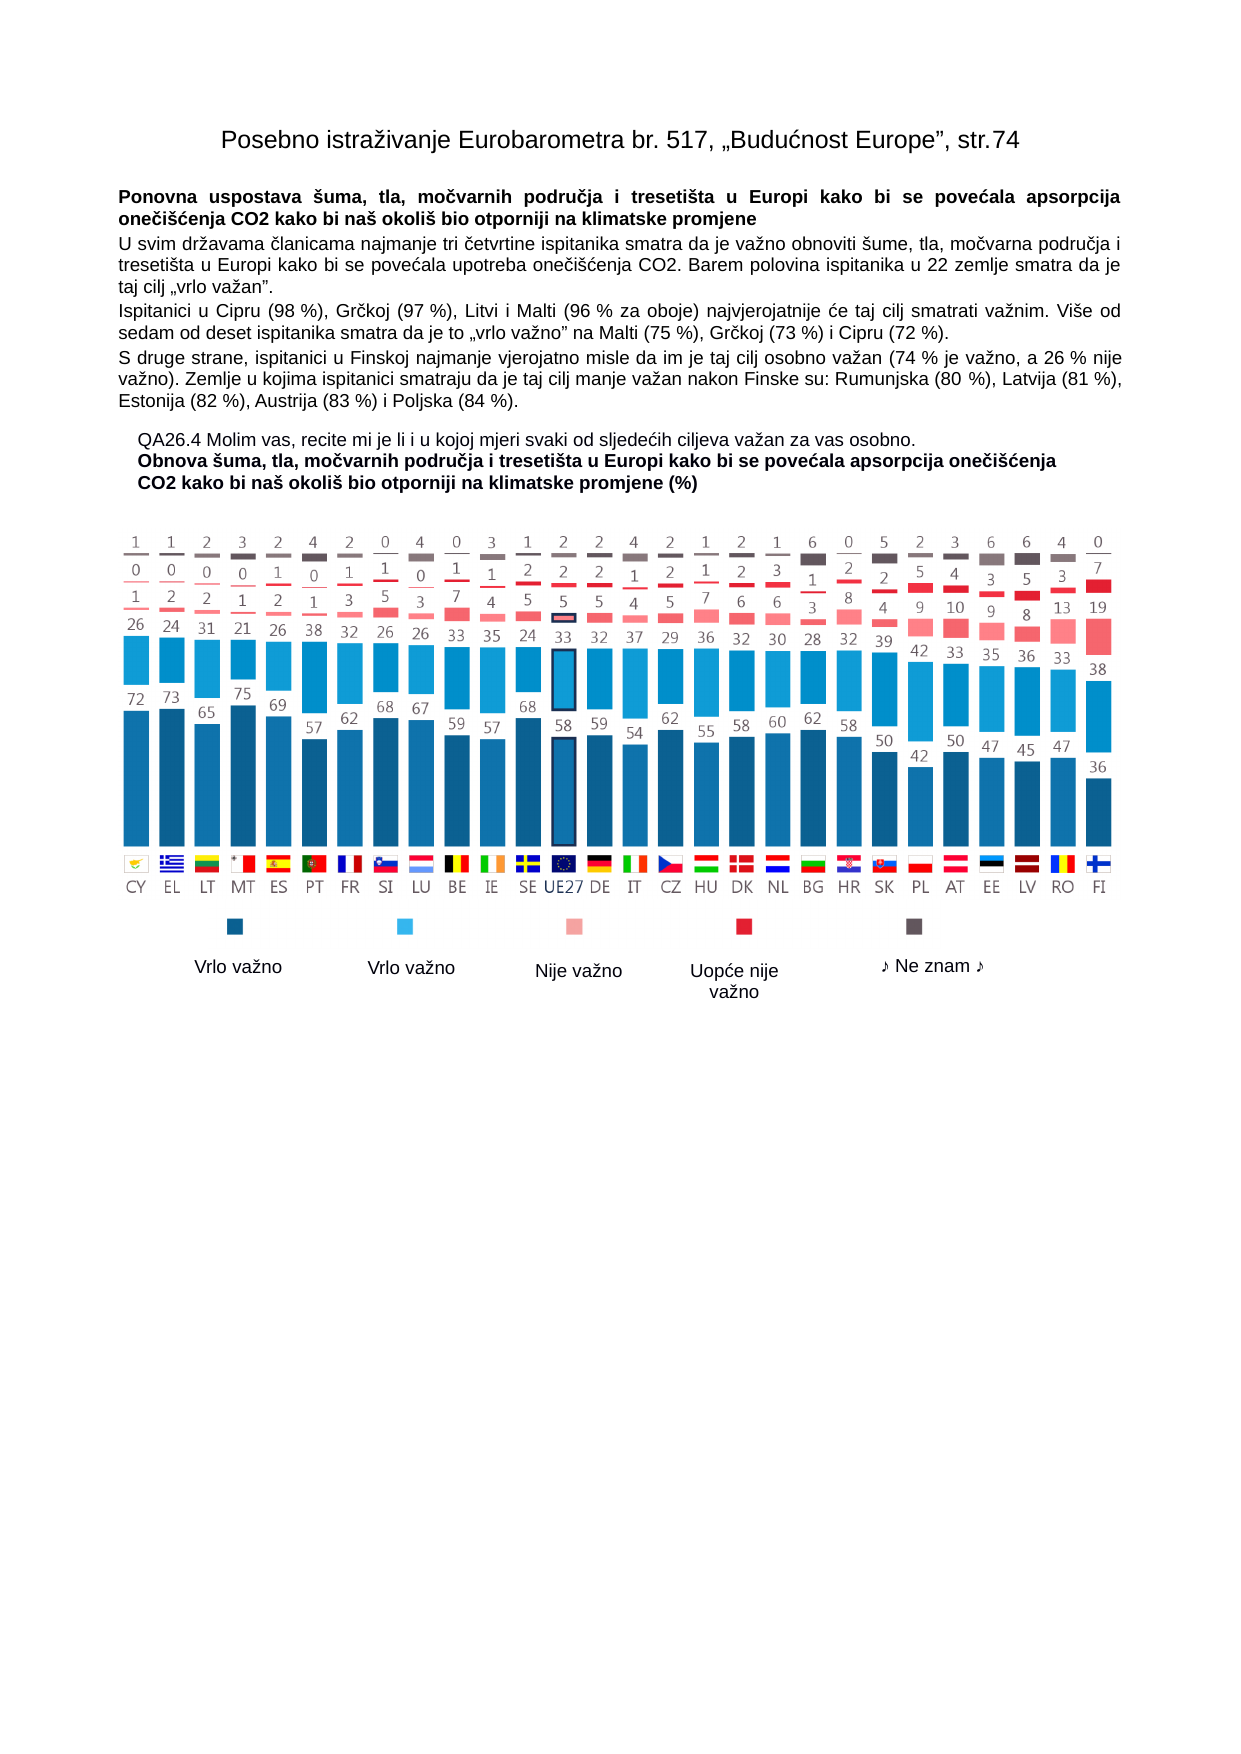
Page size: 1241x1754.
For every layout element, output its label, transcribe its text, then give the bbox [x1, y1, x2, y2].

picture [118, 528, 1121, 949]
text S druge strane, ispitanici u Finskoj najmanje vjerojatno misle da im je taj cilj osobno važan (74 % je važno, a 26 % nije važno). Zemlje u kojima ispitanici smatraju da je taj cilj manje važan nakon Finske su: Rumunjska (80 %), Latvija (81 %), Estonija (82 %), Austrija (83 %) i Poljska (84 %). [118, 347, 1122, 411]
text Ispitanici u Cipru (98 %), Grčkoj (97 %), Litvi i Malti (96 % za oboje) najvjerojatnije će taj cilj smatrati važnim. Više od sedam od deset ispitanika smatra da je to „vrlo važno” na Malti (75 %), Grčkoj (73 %) i Cipru (72 %). [118, 300, 1122, 343]
text Ponovna uspostava šuma, tla, močvarnih područja i tresetišta u Europi kako bi se povećala apsorpcija onečišćenja CO2 kako bi naš okoliš bio otporniji na klimatske promjene [118, 186, 1122, 229]
text U svim državama članicama najmanje tri četvrtine ispitanika smatra da je važno obnoviti šume, tla, močvarna područja i tresetišta u Europi kako bi se povećala upotreba onečišćenja CO2. Barem polovina ispitanika u 22 zemlje smatra da je taj cilj „vrlo važan”. [118, 232, 1122, 297]
